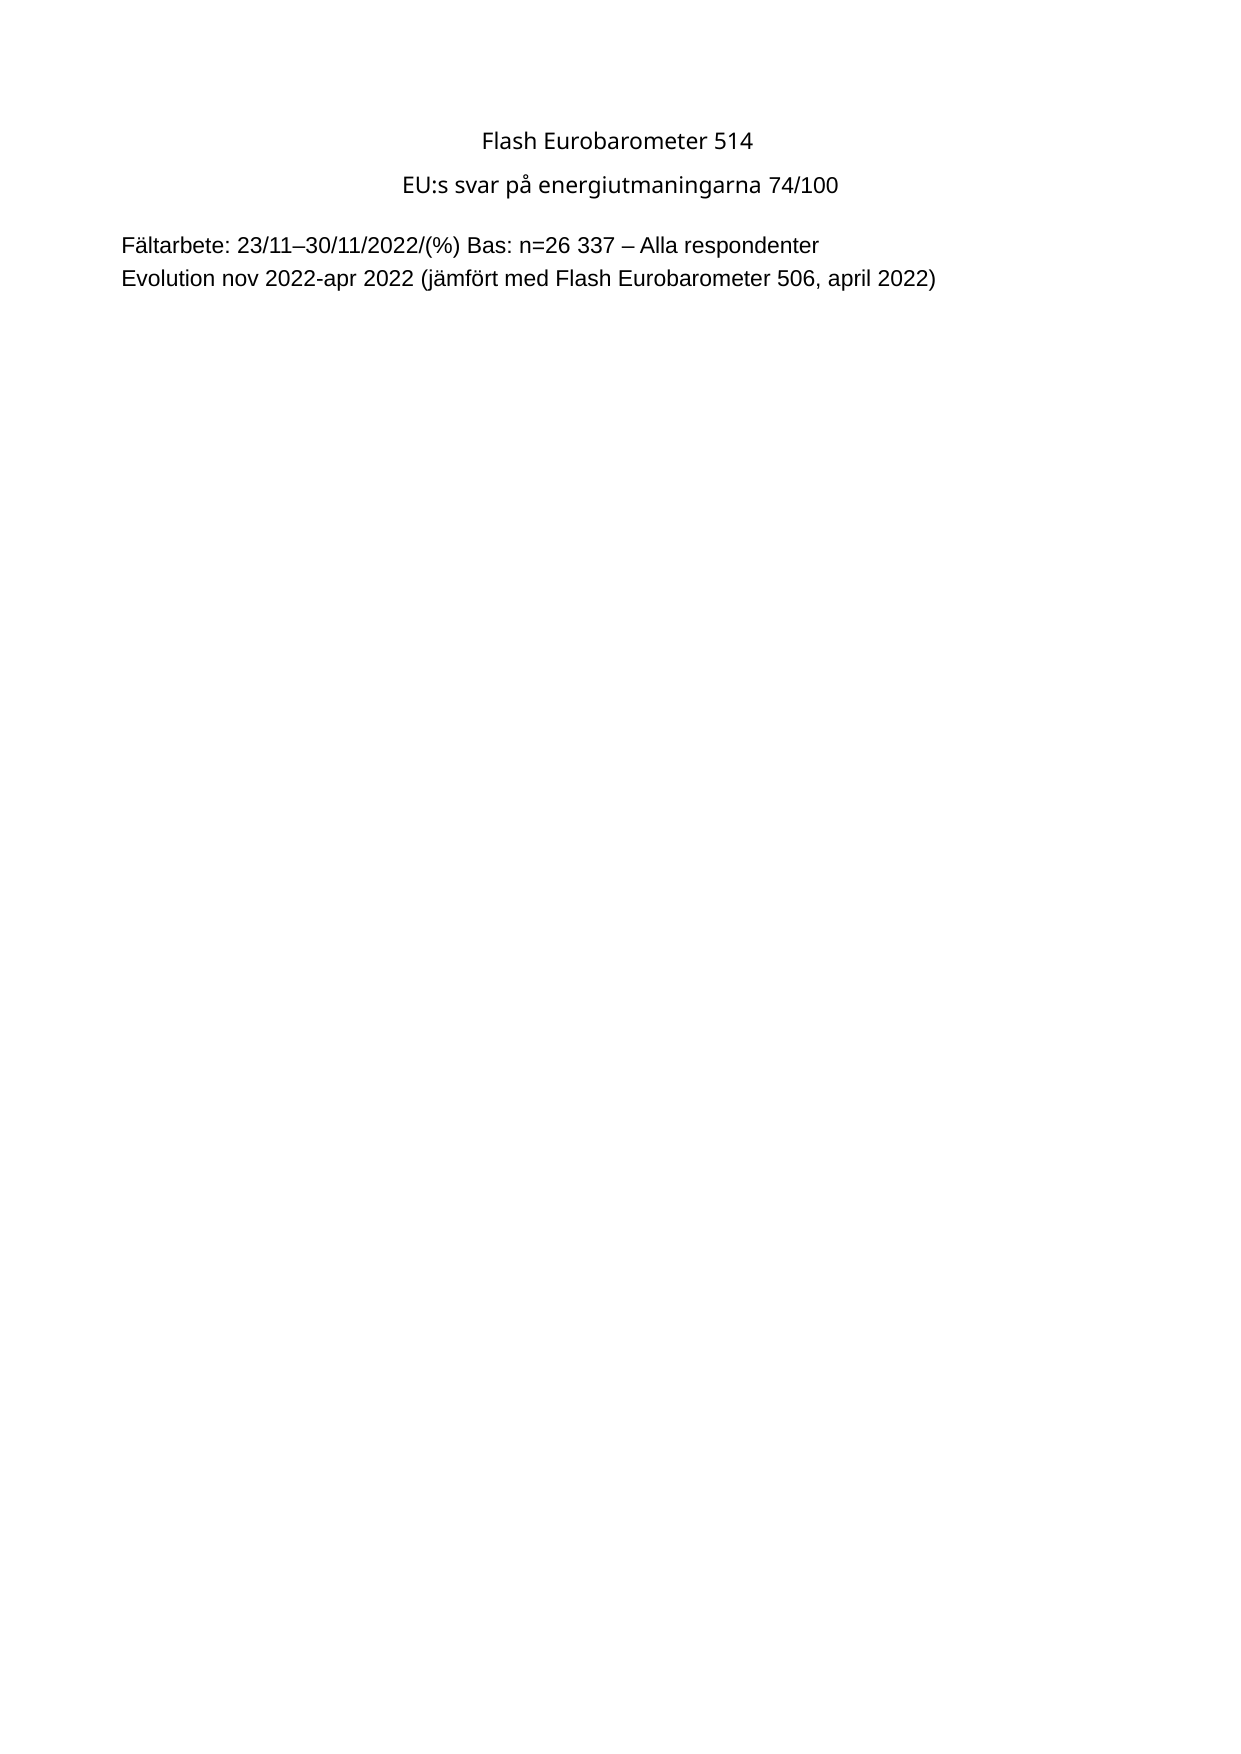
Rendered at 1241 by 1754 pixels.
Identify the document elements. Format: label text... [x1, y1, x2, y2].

table_cell Fältarbete: 23/11–30/11/2022/(%) Bas: n=26 337 – Alla respondenter [118, 230, 1116, 262]
table_cell Evolution nov 2022-apr 2022 (jämfört med Flash Eurobarometer 506, april 2022) [118, 262, 1116, 294]
